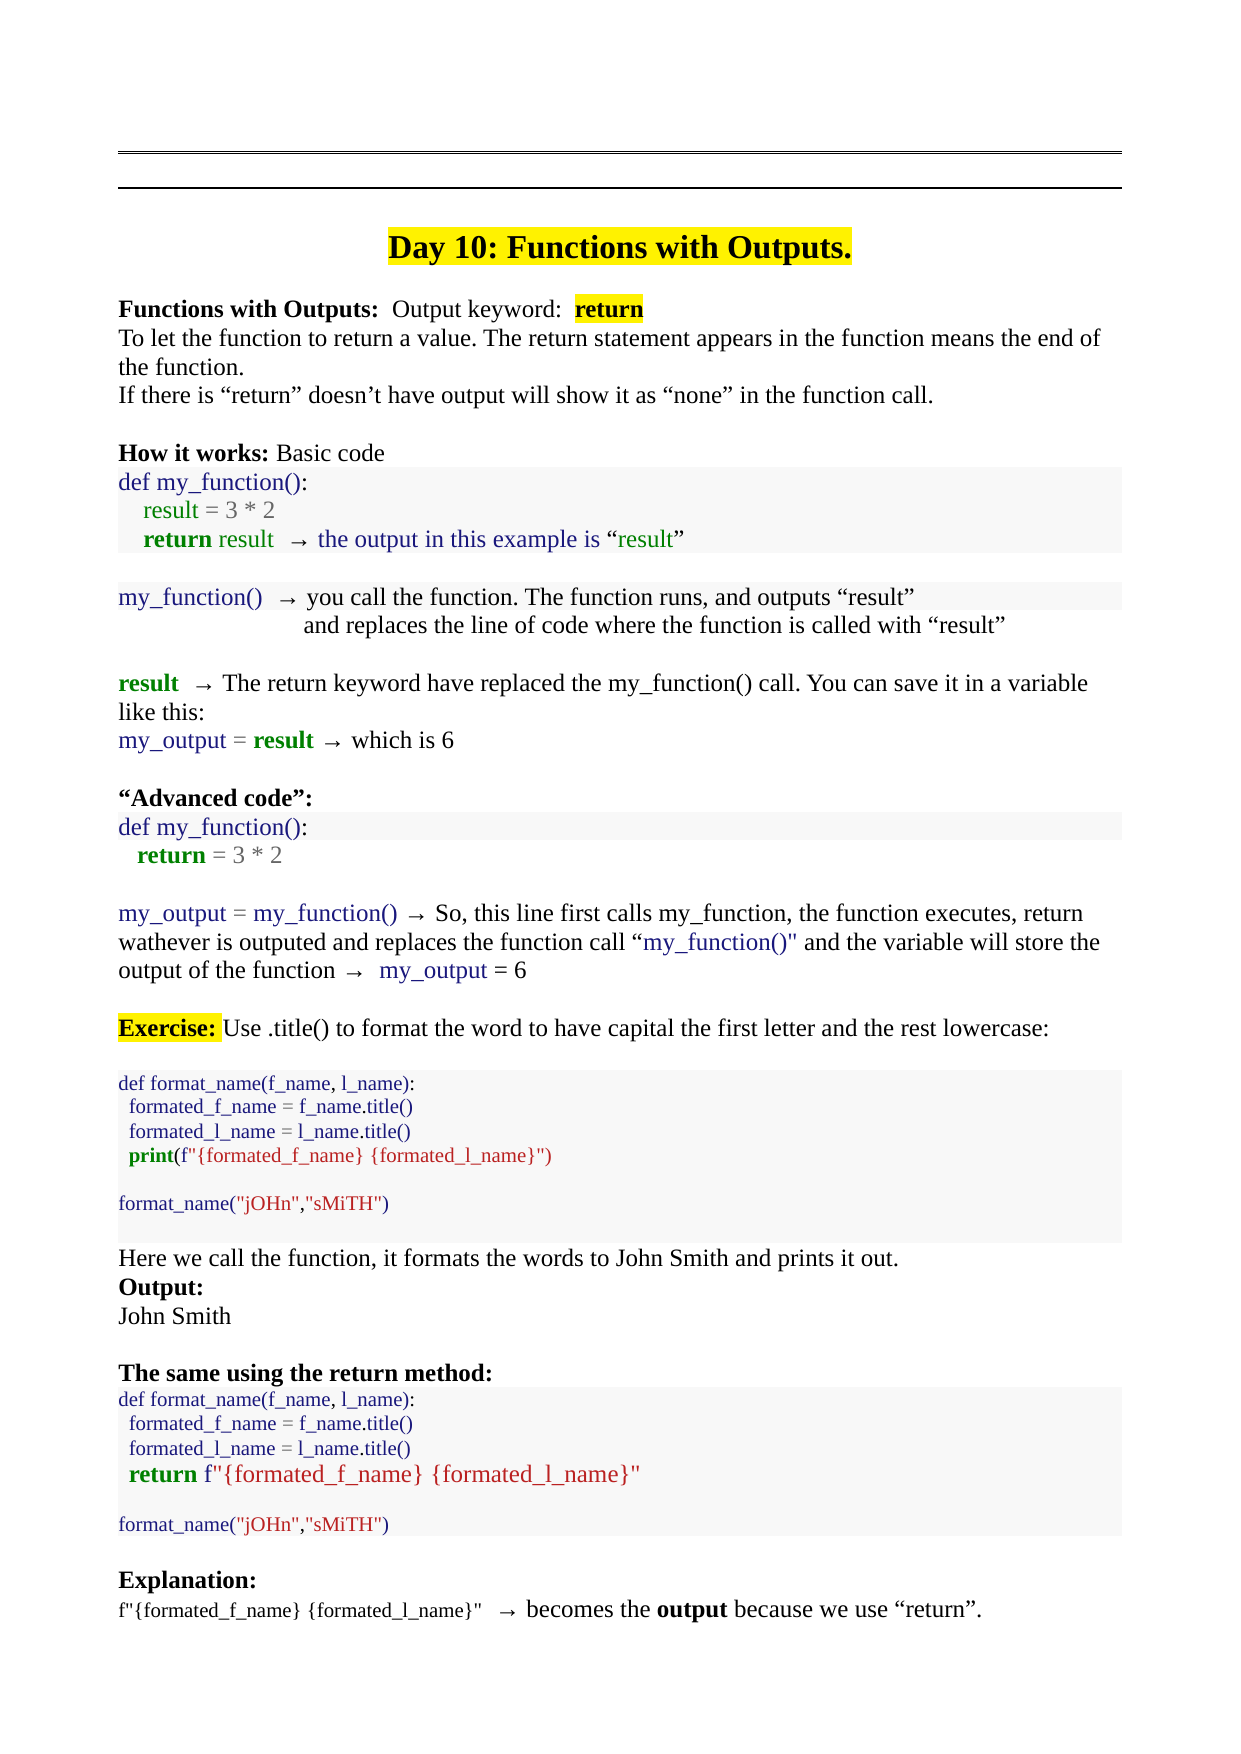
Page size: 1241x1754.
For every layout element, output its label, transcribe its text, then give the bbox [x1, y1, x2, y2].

text If there is “return” doesn’t have output will show it as “none” in the function call. [118, 380, 1122, 409]
text my_output = my_function() → So, this line first calls my_function, the function executes, return wathever is outputed and replaces the function call “my_function()" and the variable will store the output of the function → my_output = 6 [118, 898, 1122, 984]
text and replaces the line of code where the function is called with “result” [118, 610, 1122, 639]
text Here we call the function, it formats the words to John Smith and prints it out. [118, 1243, 1122, 1272]
text How it works: Basic code [118, 438, 1122, 467]
text format_name("jOHn","sMiTH") [118, 1191, 1122, 1215]
text John Smith [118, 1301, 1122, 1330]
text my_output = result → which is 6 [118, 725, 1122, 754]
text return = 3 * 2 [118, 840, 1122, 869]
text my_function() → you call the function. The function runs, and outputs “result” [118, 582, 1122, 610]
text Exercise: Use .title() to format the word to have capital the first letter and the rest lowercase: [118, 1013, 1122, 1042]
text format_name("jOHn","sMiTH") [118, 1512, 1122, 1536]
text formated_f_name = f_name.title() [118, 1094, 1122, 1118]
text def format_name(f_name, l_name): [118, 1387, 1122, 1411]
text result → The return keyword have replaced the my_function() call. You can save it in a variable like this: [118, 668, 1122, 725]
text def my_function(): [118, 812, 1122, 840]
text “Advanced code”: [118, 783, 1122, 812]
text return f"{formated_f_name} {formated_l_name}" [118, 1459, 1122, 1488]
text result = 3 * 2 [118, 495, 1122, 524]
text def format_name(f_name, l_name): [118, 1070, 1122, 1094]
text Output: [118, 1272, 1122, 1301]
text formated_l_name = l_name.title() [118, 1435, 1122, 1459]
text print(f"{formated_f_name} {formated_l_name}") [118, 1143, 1122, 1167]
text Explanation: [118, 1565, 1122, 1594]
text The same using the return method: [118, 1358, 1122, 1387]
text def my_function(): [118, 467, 1122, 495]
text formated_f_name = f_name.title() [118, 1411, 1122, 1435]
text formated_l_name = l_name.title() [118, 1118, 1122, 1143]
text Day 10: Functions with Outputs. [118, 227, 1122, 265]
text To let the function to return a value. The return statement appears in the function means the end of the function. [118, 323, 1122, 380]
text f"{formated_f_name} {formated_l_name}" → becomes the output because we use “return”. [118, 1594, 1122, 1623]
text return result → the output in this example is “result” [118, 524, 1122, 553]
text Functions with Outputs: Output keyword: return [118, 294, 1122, 323]
